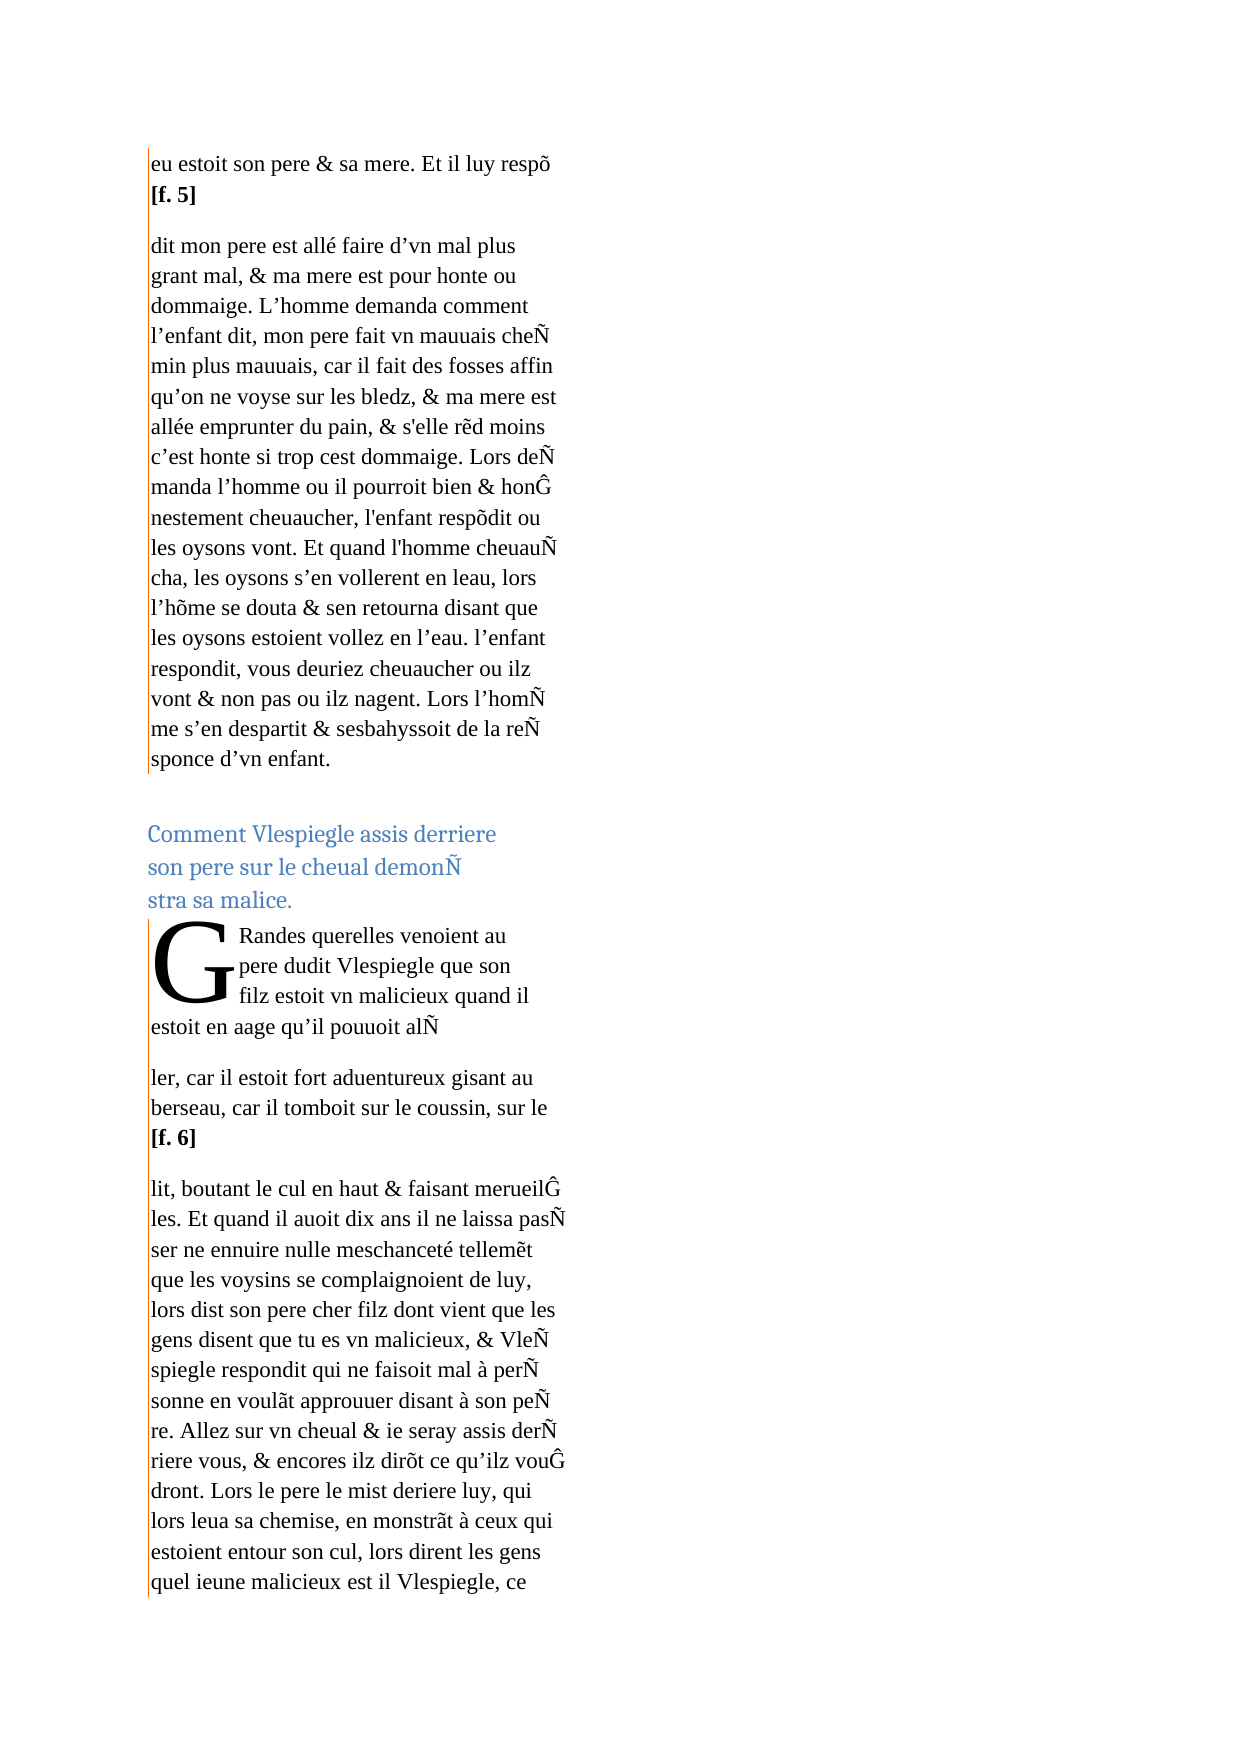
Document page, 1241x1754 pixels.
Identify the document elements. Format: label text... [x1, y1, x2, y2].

text lit, boutant le cul en haut & faisant merueilĜ les. Et quand il auoit dix ans il ne laissa pasÑ ser ne ennuire nulle meschanceté tellemẽt que les voysins se complaignoient de luy, lors dist son pere cher filz dont vient que les gens disent que tu es vn malicieux, & VleÑ spiegle respondit qui ne faisoit mal à perÑ sonne en voulãt approuuer disant à son peÑ re. Allez sur vn cheual & ie seray assis derÑ riere vous, & encores ilz dirõt ce qu’ilz vouĜ dront. Lors le pere le mist deriere luy, qui lors leua sa chemise, en monstrãt à ceux qui estoient entour son cul, lors dirent les gens quel ieune malicieux est il Vlespiegle, ce [149, 1172, 1093, 1597]
text GRandes querelles venoient au pere dudit Vlespiegle que son filz estoit vn malicieux quand il estoit en aage qu’il pouuoit alÑ [149, 919, 1093, 1039]
text eu estoit son pere & sa mere. Et il luy respõ [f. 5] [149, 148, 1093, 207]
subtitle Comment Vlespiegle assis derriere son pere sur le cheual demonÑ stra sa malice. [148, 820, 1093, 915]
text dit mon pere est allé faire d’vn mal plus grant mal, & ma mere est pour honte ou dommaige. L’homme demanda comment l’enfant dit, mon pere fait vn mauuais cheÑ min plus mauuais, car il fait des fosses affin qu’on ne voyse sur les bledz, & ma mere est allée emprunter du pain, & s'elle rẽd moins c’est honte si trop cest dommaige. Lors deÑ manda l’homme ou il pourroit bien & honĜ nestement cheuaucher, l'enfant respõdit ou les oysons vont. Et quand l'homme cheuauÑ cha, les oysons s’en vollerent en leau, lors l’hõme se douta & sen retourna disant que les oysons estoient vollez en l’eau. l’enfant respondit, vous deuriez cheuaucher ou ilz vont & non pas ou ilz nagent. Lors l’homÑ me s’en despartit & sesbahyssoit de la reÑ sponce d’vn enfant. [149, 229, 1093, 774]
text ler, car il estoit fort aduentureux gisant au berseau, car il tomboit sur le coussin, sur le [f. 6] [149, 1061, 1093, 1151]
